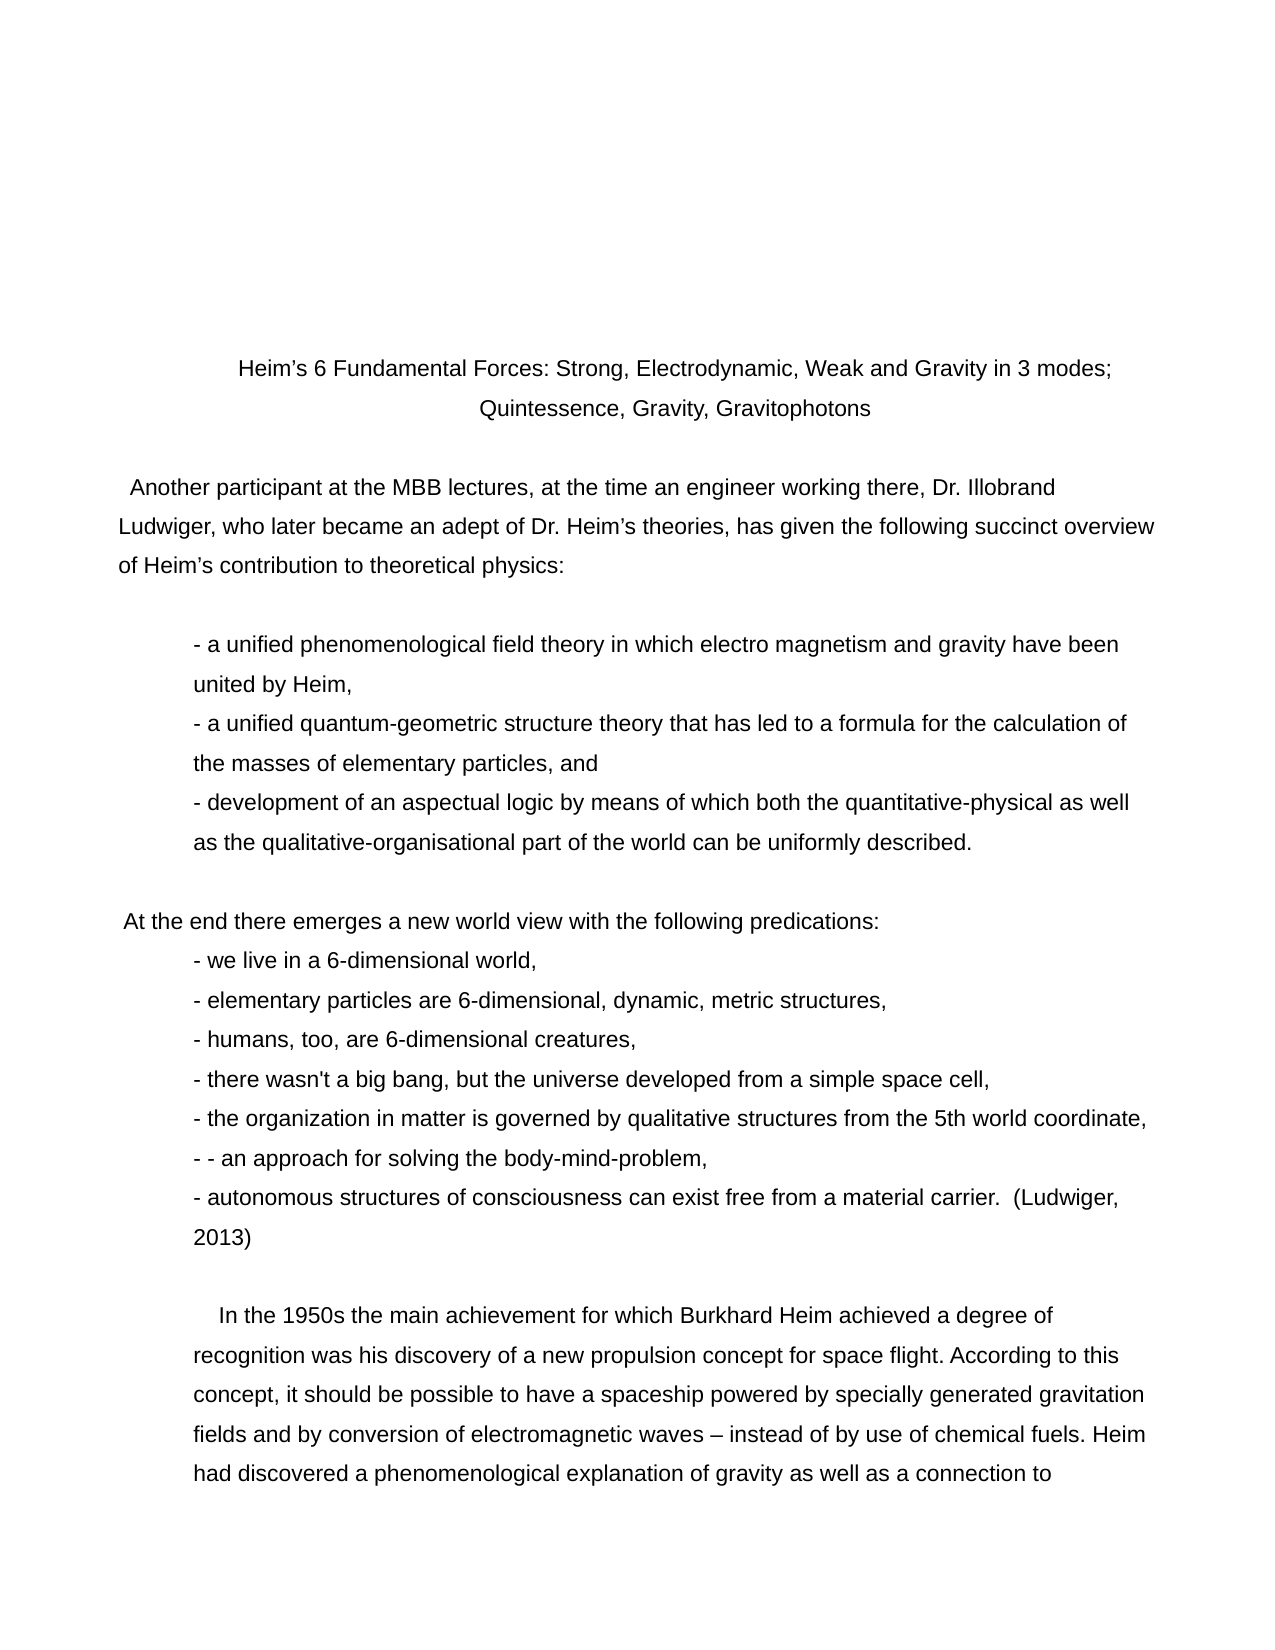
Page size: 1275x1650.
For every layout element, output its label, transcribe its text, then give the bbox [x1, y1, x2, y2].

text - development of an aspectual logic by means of which both the quantitative-physical as well as the qualitative-organisational part of the world can be uniformly described. [193, 789, 1157, 855]
text - elementary particles are 6-dimensional, dynamic, metric structures, [193, 987, 1157, 1013]
text In the 1950s the main achievement for which Burkhard Heim achieved a degree of recognition was his discovery of a new propulsion concept for space flight. According to this concept, it should be possible to have a spaceship powered by specially generated gravitation fields and by conversion of electromagnetic waves – instead of by use of chemical fuels. Heim had discovered a phenomenological explanation of gravity as well as a connection to [193, 1302, 1157, 1487]
text At the end there emerges a new world view with the following predications: [118, 908, 1157, 934]
text Heim’s 6 Fundamental Forces: Strong, Electrodynamic, Weak and Gravity in 3 modes; Quintessence, Gravity, Gravitophotons [193, 355, 1157, 421]
text - a unified phenomenological field theory in which electro magnetism and gravity have been united by Heim, [193, 631, 1157, 697]
text - the organization in matter is governed by qualitative structures from the 5th world coordinate, - - an approach for solving the body-mind-problem, [193, 1105, 1157, 1171]
text Another participant at the MBB lectures, at the time an engineer working there, Dr. Illobrand Ludwiger, who later became an adept of Dr. Heim’s theories, has given the following succinct overview of Heim’s contribution to theoretical physics: [118, 473, 1157, 579]
text - humans, too, are 6-dimensional creatures, [193, 1026, 1157, 1052]
text - a unified quantum-geometric structure theory that has led to a formula for the calculation of the masses of elementary particles, and [193, 710, 1157, 776]
text - there wasn't a big bang, but the universe developed from a simple space cell, [193, 1066, 1157, 1092]
text - autonomous structures of consciousness can exist free from a material carrier. (Ludwiger, 2013) [193, 1184, 1157, 1250]
text - we live in a 6-dimensional world, [193, 947, 1157, 973]
